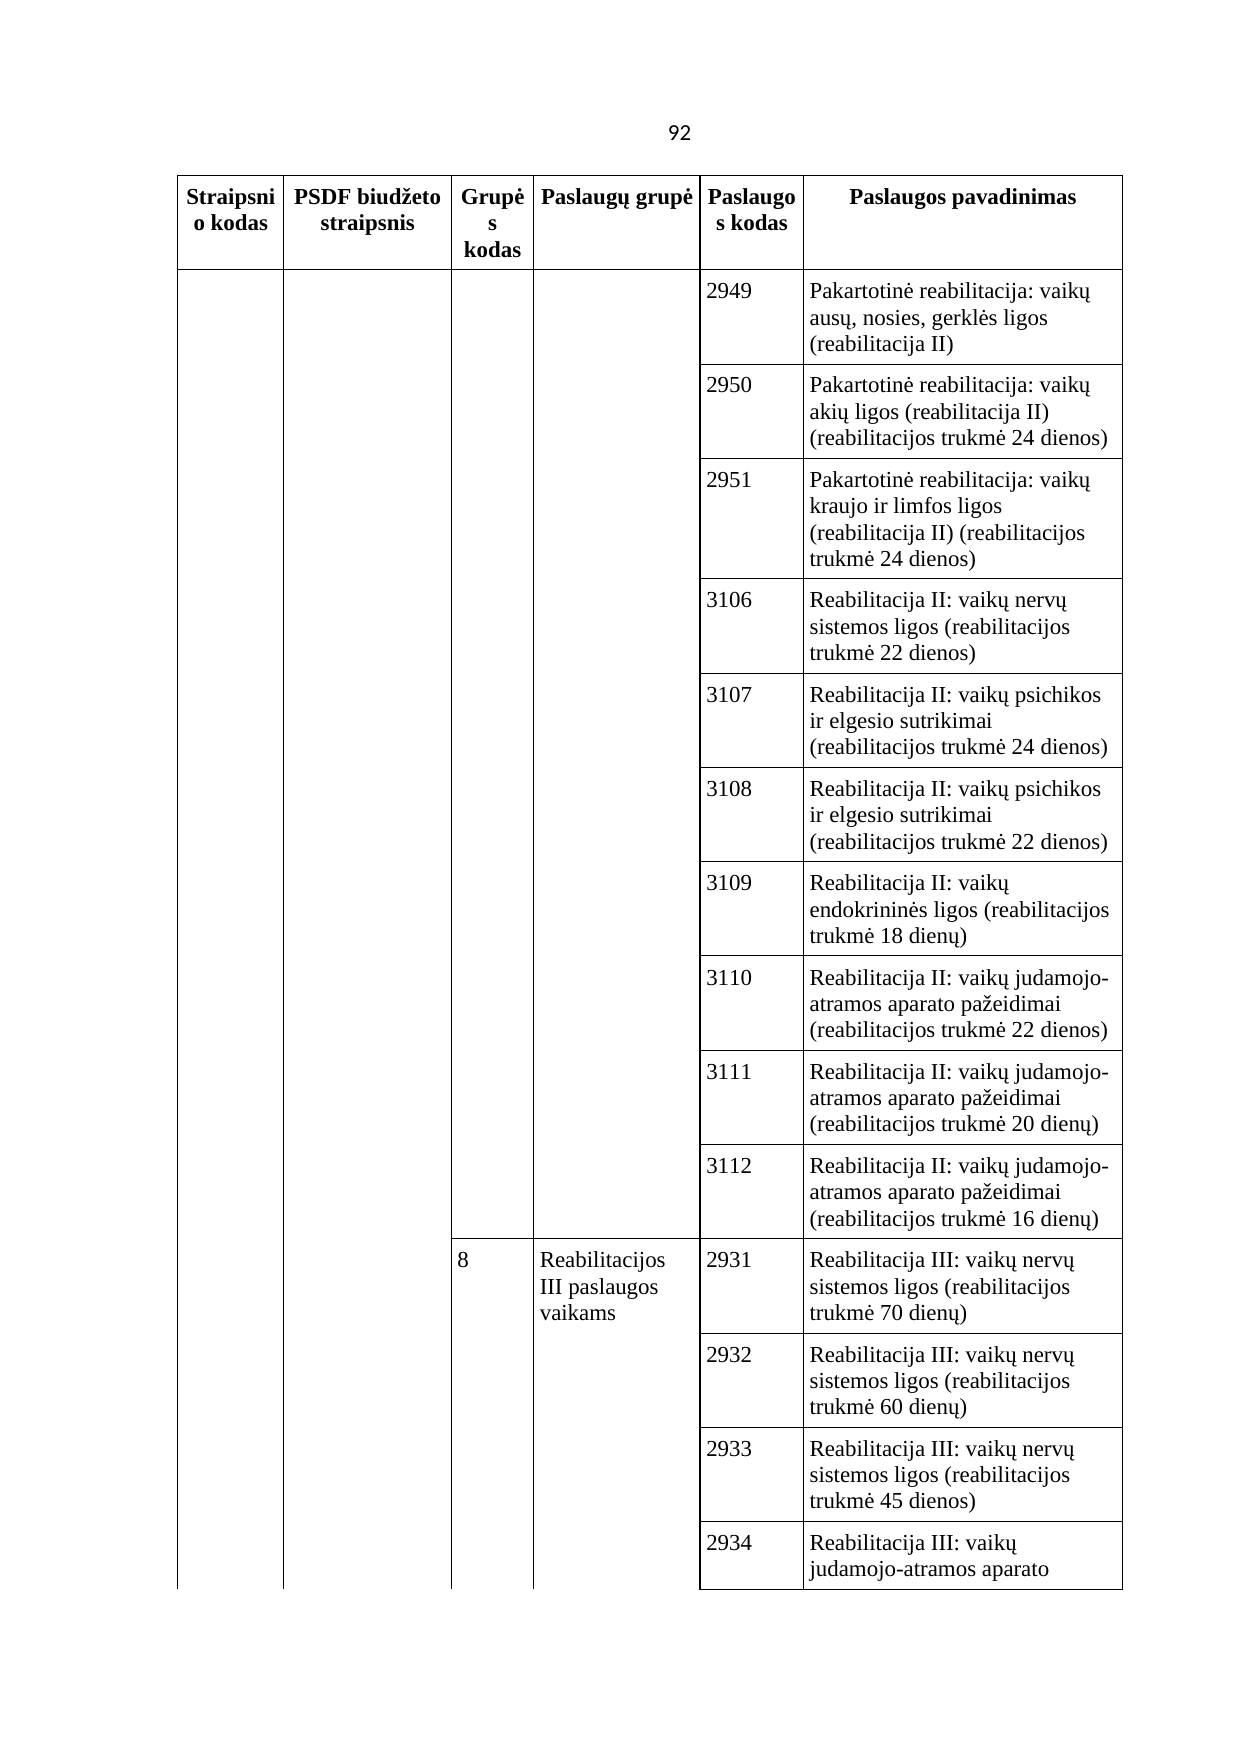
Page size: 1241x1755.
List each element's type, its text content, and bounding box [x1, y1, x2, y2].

table_cell [178, 1333, 283, 1427]
table_header Paslaugos kodas [701, 176, 803, 269]
table_cell [534, 1521, 699, 1589]
table_cell [452, 1427, 533, 1521]
table_cell [284, 578, 451, 673]
table_header PSDF biudžeto straipsnis [284, 176, 451, 269]
table_cell [178, 861, 283, 955]
table_cell [284, 1521, 451, 1589]
table_cell [284, 861, 451, 955]
table_cell [284, 1427, 451, 1521]
table_cell 2951 [701, 459, 803, 578]
table_cell Reabilitacija II: vaikų nervų sistemos ligos (reabilitacijos trukmė 22 dienos) [804, 579, 1122, 673]
table_cell [534, 364, 699, 458]
table_cell 2934 [701, 1522, 803, 1589]
table_cell 2950 [701, 365, 803, 458]
table_cell [452, 861, 533, 955]
table_cell 3111 [701, 1051, 803, 1144]
table_cell [178, 1427, 283, 1521]
table_cell [284, 458, 451, 578]
table_cell [284, 767, 451, 861]
table_cell 2933 [701, 1428, 803, 1521]
table_cell [178, 1521, 283, 1589]
table_cell 3108 [701, 768, 803, 861]
table_cell 2931 [701, 1239, 803, 1332]
table_cell [534, 955, 699, 1050]
table_cell [452, 1521, 533, 1589]
table_cell [178, 1238, 283, 1332]
table_cell Reabilitacija II: vaikų psichikos ir elgesio sutrikimai (reabilitacijos trukmė 24 dienos) [804, 674, 1122, 767]
table_cell [178, 270, 283, 363]
table_cell Reabilitacija III: vaikų nervų sistemos ligos (reabilitacijos trukmė 70 dienų) [804, 1239, 1122, 1332]
table_cell [178, 673, 283, 767]
table_cell Pakartotinė reabilitacija: vaikų ausų, nosies, gerklės ligos (reabilitacija II) [804, 270, 1122, 363]
table_cell [534, 1144, 699, 1238]
table_cell [178, 578, 283, 673]
table_header Grupės kodas [452, 176, 533, 269]
table_cell Pakartotinė reabilitacija: vaikų akių ligos (reabilitacija II) (reabilitacijos trukmė 24 dienos) [804, 365, 1122, 458]
table_cell [534, 578, 699, 673]
table_cell 8 [452, 1239, 533, 1332]
table_cell Reabilitacija III: vaikų nervų sistemos ligos (reabilitacijos trukmė 45 dienos) [804, 1428, 1122, 1521]
table_cell [178, 458, 283, 578]
table_cell Reabilitacija II: vaikų psichikos ir elgesio sutrikimai (reabilitacijos trukmė 22 dienos) [804, 768, 1122, 861]
table_cell [284, 270, 451, 363]
table_cell 2932 [701, 1334, 803, 1427]
table_cell 3106 [701, 579, 803, 673]
table_cell [452, 364, 533, 458]
table_cell [452, 1333, 533, 1427]
table_header Paslaugų grupė [534, 176, 699, 269]
table_cell [452, 458, 533, 578]
table_cell [284, 1238, 451, 1332]
table_cell [178, 1050, 283, 1144]
table_cell [284, 1144, 451, 1238]
table_cell [284, 1333, 451, 1427]
table_cell [284, 1050, 451, 1144]
table_header Paslaugos pavadinimas [804, 176, 1122, 269]
table_cell Reabilitacija III: vaikų judamojo-atramos aparato [804, 1522, 1122, 1589]
table_cell [452, 673, 533, 767]
table_cell Reabilitacija II: vaikų judamojo-atramos aparato pažeidimai (reabilitacijos trukmė 20 dienų) [804, 1051, 1122, 1144]
table_cell [534, 270, 699, 363]
table_cell Pakartotinė reabilitacija: vaikų kraujo ir limfos ligos (reabilitacija II) (reabilitacijos trukmė 24 dienos) [804, 459, 1122, 578]
table_cell [534, 458, 699, 578]
table_cell 3110 [701, 956, 803, 1050]
table_cell [534, 767, 699, 861]
table_cell [284, 673, 451, 767]
table_cell [452, 767, 533, 861]
table_cell [452, 1050, 533, 1144]
table_cell [284, 955, 451, 1050]
table_cell [452, 578, 533, 673]
table_cell [534, 861, 699, 955]
table_cell [534, 1427, 699, 1521]
table_cell Reabilitacija II: vaikų endokrininės ligos (reabilitacijos trukmė 18 dienų) [804, 862, 1122, 955]
table_cell [178, 364, 283, 458]
table_cell 2949 [701, 270, 803, 363]
table_cell Reabilitacija III: vaikų nervų sistemos ligos (reabilitacijos trukmė 60 dienų) [804, 1334, 1122, 1427]
table_header Straipsnio kodas [178, 176, 283, 269]
table_cell [534, 673, 699, 767]
table_cell [452, 1144, 533, 1238]
table_cell 3107 [701, 674, 803, 767]
table_cell [534, 1050, 699, 1144]
table_cell Reabilitacija II: vaikų judamojo-atramos aparato pažeidimai (reabilitacijos trukmė 16 dienų) [804, 1145, 1122, 1238]
table_cell [178, 955, 283, 1050]
table_cell [178, 1144, 283, 1238]
table_cell 3109 [701, 862, 803, 955]
table_cell Reabilitacijos III paslaugos vaikams [534, 1239, 699, 1332]
table_cell [284, 364, 451, 458]
table_cell [534, 1333, 699, 1427]
table_cell [178, 767, 283, 861]
table_cell [452, 955, 533, 1050]
table_cell Reabilitacija II: vaikų judamojo-atramos aparato pažeidimai (reabilitacijos trukmė 22 dienos) [804, 956, 1122, 1050]
table_cell 3112 [701, 1145, 803, 1238]
table_cell [452, 270, 533, 363]
